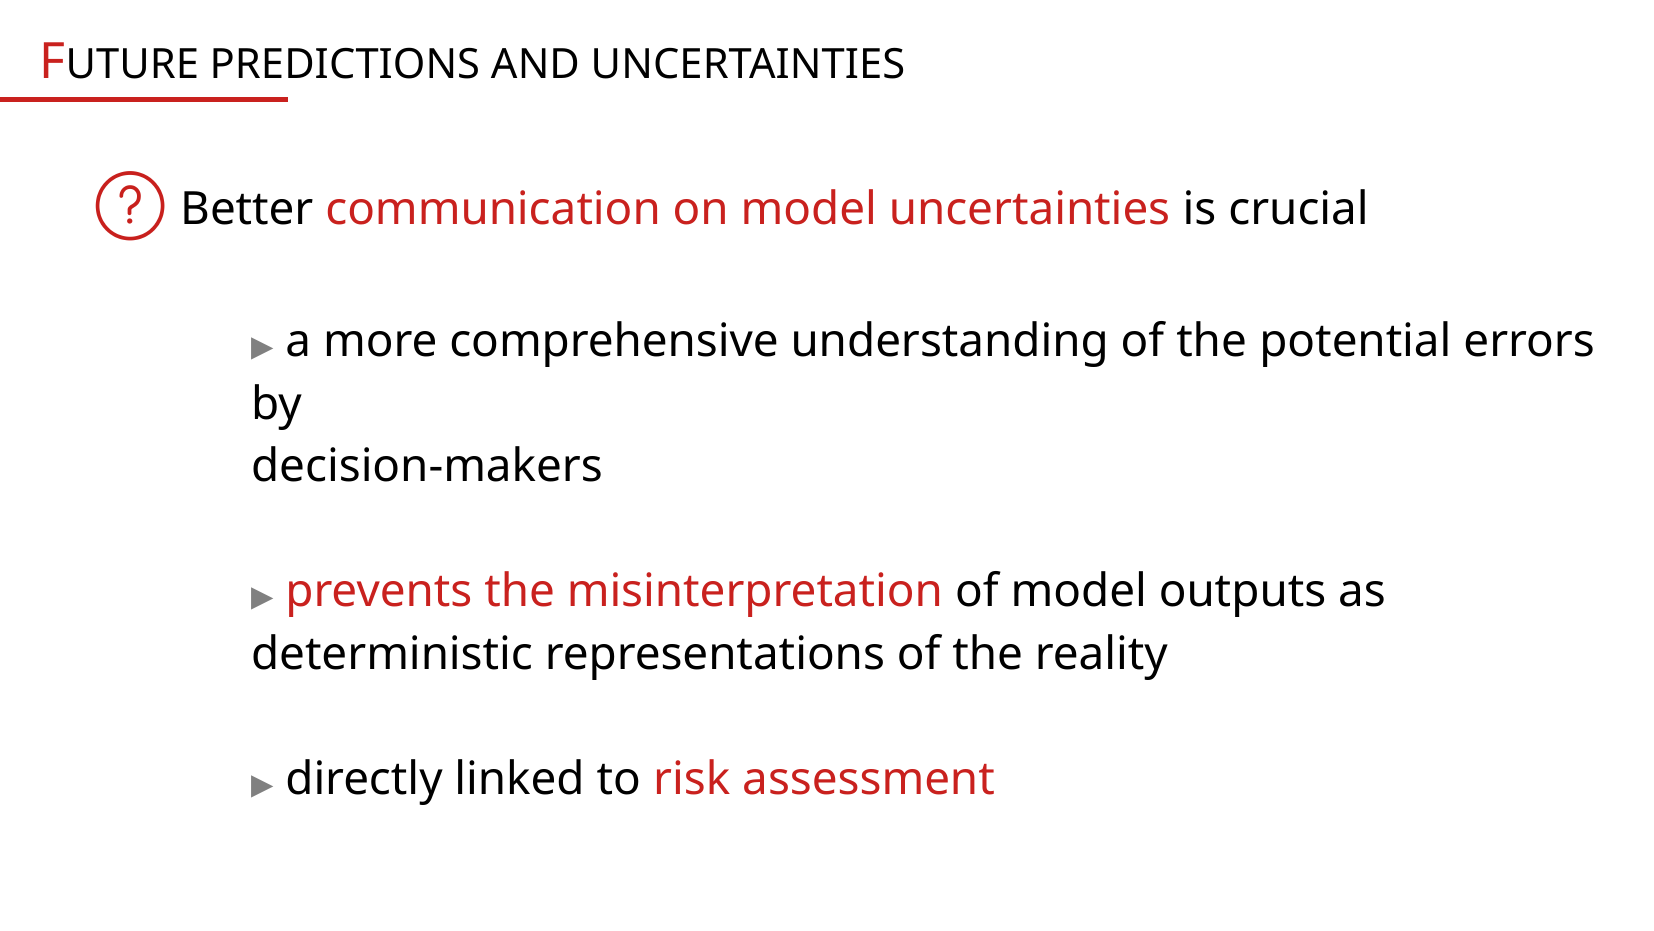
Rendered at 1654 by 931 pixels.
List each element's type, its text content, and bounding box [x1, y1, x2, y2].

picture [76, 159, 184, 249]
text_box Better communication on model uncertainties is crucial [165, 147, 1625, 266]
text_box ▶ a more comprehensive understanding of the potential errors by decision-makers ▶ prevents the misinterpretation of model outputs as deterministic representations of the reality ▶ directly linked to risk assessment [236, 300, 1625, 839]
text_box FUTURE PREDICTIONS AND UNCERTAINTIES [24, 0, 1620, 119]
